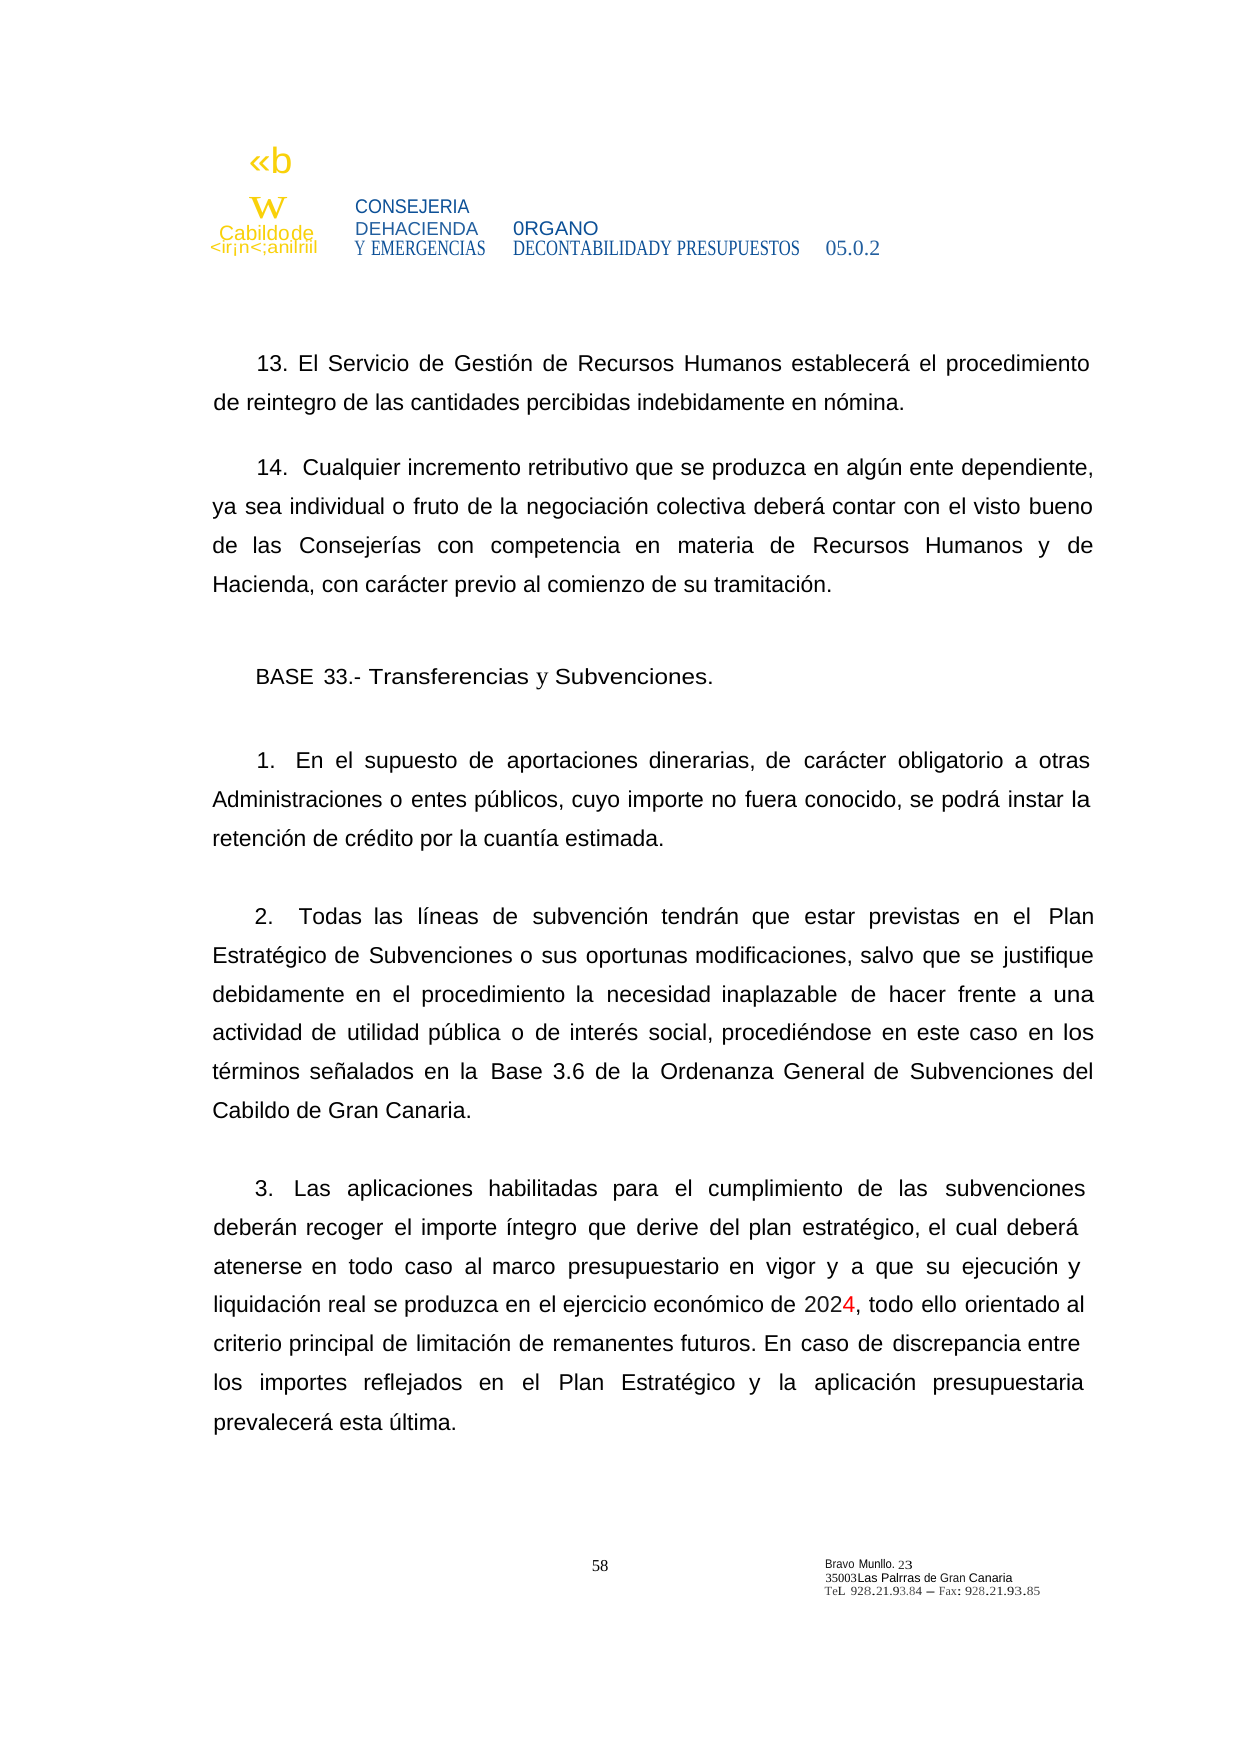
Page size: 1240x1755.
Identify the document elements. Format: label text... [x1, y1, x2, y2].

text 14. Cualquier incremento retributivo que se produzca en algún ente dependiente, ya sea individual o fruto de la negociación colectiva deberá contar con el visto bueno de las Consejerías con competencia en materia de Recursos Humanos y de Hacienda, con carácter previo al comienzo de su tramitación. [212, 454, 1094, 597]
text BASE 33.- Transferencias y Subvenciones. [255, 661, 1240, 690]
text TeL 928.21.93.84 - Fax: 928.21.93.85 [824, 1585, 1240, 1598]
text 58 Bravo Munllo. 23 [592, 1556, 1240, 1574]
text 1. En el supuesto de aportaciones dinerarias, de carácter obligatorio a otras Administraciones o entes públicos, cuyo importe no fuera conocido, se podrá instar la retención de crédito por la cuantía estimada. [212, 747, 1091, 852]
text prevalecerá esta última. [213, 1408, 1240, 1434]
text 35003Las Palrras de Gran Canaria [825, 1574, 1240, 1585]
text 3. Las aplicaciones habilitadas para el cumplimiento de las subvenciones deberán recoger el importe íntegro que derive del plan estratégico, el cual deberá atenerse en todo caso al marco presupuestario en vigor y a que su ejecución y liquidación real se produzca en el ejercicio económico de 2024, todo ello orientado al criterio principal de limitación de remanentes futuros. En caso de discrepancia entre los importes reflejados en el Plan Estratégico y la aplicación presupuestaria [213, 1175, 1095, 1395]
text 13. El Servicio de Gestión de Recursos Humanos establecerá el procedimiento de reintegro de las cantidades percibidas indebidamente en nómina. [213, 350, 1090, 415]
text 2. Todas las líneas de subvención tendrán que estar previstas en el Plan Estratégico de Subvenciones o sus oportunas modificaciones, salvo que se justifique debidamente en el procedimiento la necesidad inaplazable de hacer frente a una actividad de utilidad pública o de interés social, procediéndose en este caso en los términos señalados en la Base 3.6 de la Ordenanza General de Subvenciones del Cabildo de Gran Canaria. [212, 903, 1094, 1123]
